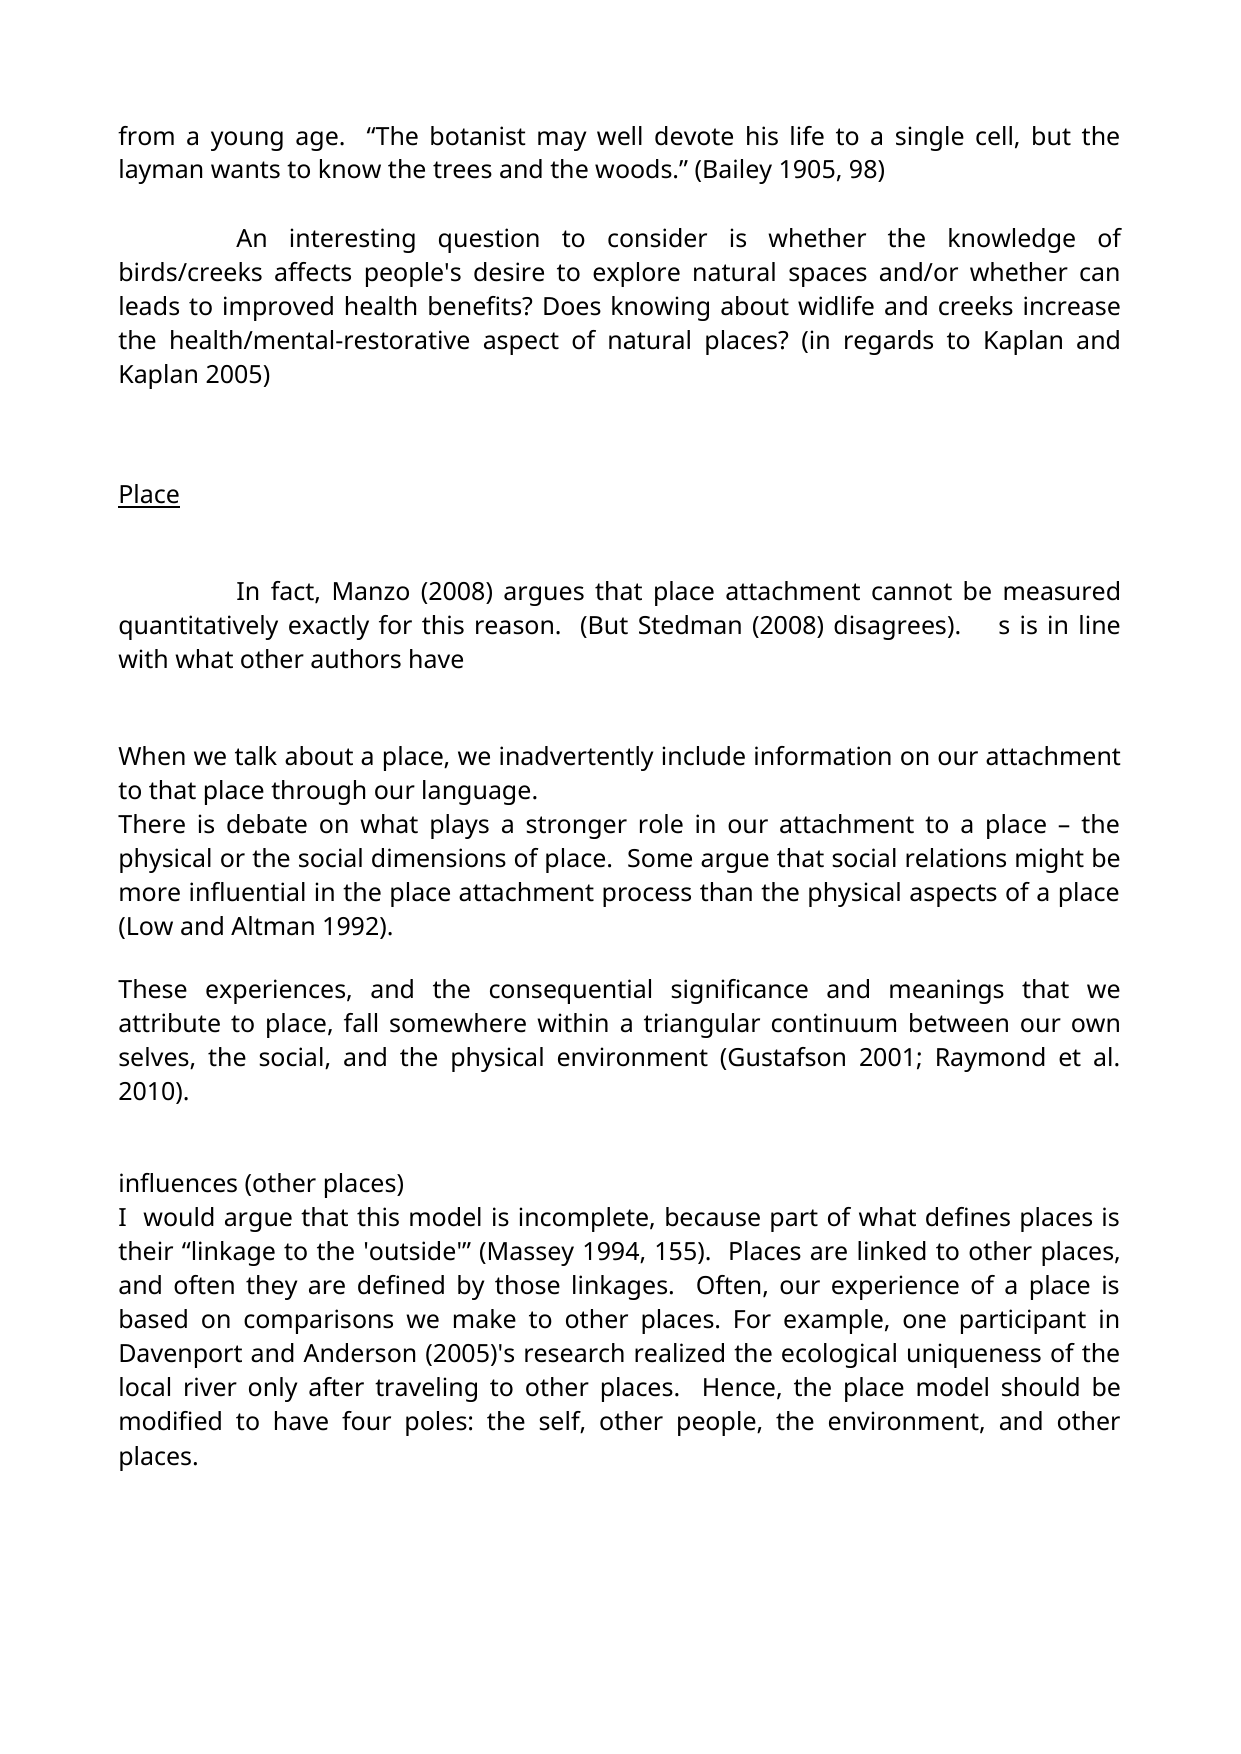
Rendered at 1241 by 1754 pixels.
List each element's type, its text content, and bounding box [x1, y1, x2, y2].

text from a young age. “The botanist may well devote his life to a single cell, but the layman wants to know the trees and the woods.” (Bailey 1905, 98) [118, 118, 1122, 186]
text I would argue that this model is incomplete, because part of what defines places is their “linkage to the 'outside'” (Massey 1994, 155). Places are linked to other places, and often they are defined by those linkages. Often, our experience of a place is based on comparisons we make to other places. For example, one participant in Davenport and Anderson (2005)'s research realized the ecological uniqueness of the local river only after traveling to other places. Hence, the place model should be modified to have four poles: the self, other people, the environment, and other places. [118, 1200, 1122, 1472]
text When we talk about a place, we inadvertently include information on our attachment to that place through our language. [118, 739, 1122, 807]
text In fact, Manzo (2008) argues that place attachment cannot be measured quantitatively exactly for this reason. (But Stedman (2008) disagrees). s is in line with what other authors have [118, 574, 1122, 676]
text influences (other places) [118, 1166, 1122, 1200]
text There is debate on what plays a stronger role in our attachment to a place – the physical or the social dimensions of place. Some argue that social relations might be more influential in the place attachment process than the physical aspects of a place (Low and Altman 1992). [118, 807, 1122, 943]
text These experiences, and the consequential significance and meanings that we attribute to place, fall somewhere within a triangular continuum between our own selves, the social, and the physical environment (Gustafson 2001; Raymond et al. 2010). [118, 972, 1122, 1108]
text Place [118, 477, 1122, 511]
text An interesting question to consider is whether the knowledge of birds/creeks affects people's desire to explore natural spaces and/or whether can leads to improved health benefits? Does knowing about widlife and creeks increase the health/mental-restorative aspect of natural places? (in regards to Kaplan and Kaplan 2005) [118, 220, 1122, 391]
